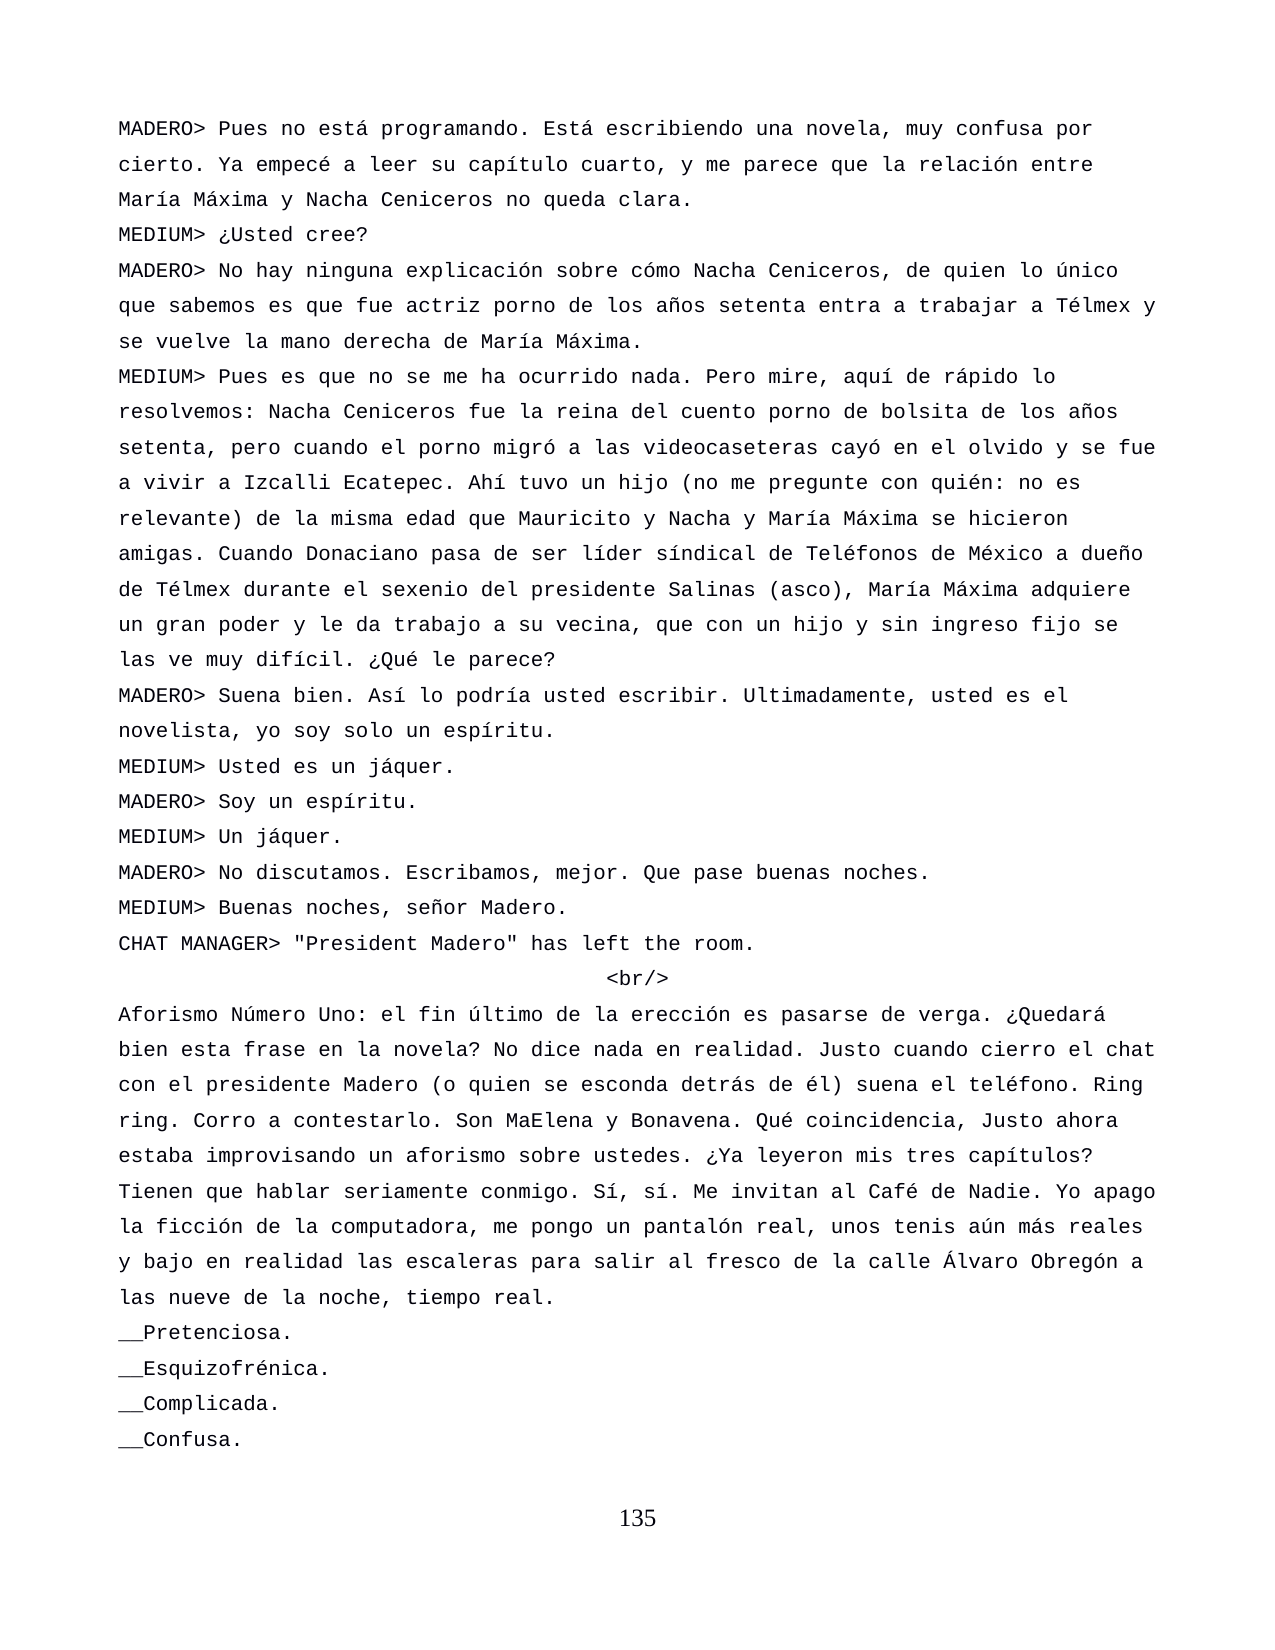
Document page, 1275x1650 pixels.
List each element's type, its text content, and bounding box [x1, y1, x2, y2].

text MADERO> No hay ninguna explicación sobre cómo Nacha Ceniceros, de quien lo único que sabemos es que fue actriz porno de los años setenta entra a trabajar a Télmex y se vuelve la mano derecha de María Máxima. [118, 260, 1157, 354]
text __Pretenciosa. [118, 1322, 1157, 1346]
text CHAT MANAGER> "President Madero" has left the room. [118, 933, 1157, 956]
text __Complicada. [118, 1393, 1157, 1417]
text MADERO> No discutamos. Escribamos, mejor. Que pase buenas noches. [118, 862, 1157, 886]
text MEDIUM> ¿Usted cree? [118, 224, 1157, 248]
text MEDIUM> Usted es un jáquer. [118, 756, 1157, 779]
text MEDIUM> Un jáquer. [118, 826, 1157, 850]
text MEDIUM> Pues es que no se me ha ocurrido nada. Pero mire, aquí de rápido lo resolvemos: Nacha Ceniceros fue la reina del cuento porno de bolsita de los años setenta, pero cuando el porno migró a las videocaseteras cayó en el olvido y se fue a vivir a Izcalli Ecatepec. Ahí tuvo un hijo (no me pregunte con quién: no es relevante) de la misma edad que Mauricito y Nacha y María Máxima se hicieron amigas. Cuando Donaciano pasa de ser líder síndical de Teléfonos de México a dueño de Télmex durante el sexenio del presidente Salinas (asco), María Máxima adquiere un gran poder y le da trabajo a su vecina, que con un hijo y sin ingreso fijo se las ve muy difícil. ¿Qué le parece? [118, 366, 1157, 673]
text MEDIUM> Buenas noches, señor Madero. [118, 897, 1157, 921]
text __Confusa. [118, 1428, 1157, 1452]
text <br/> [118, 968, 1157, 992]
text MADERO> Pues no está programando. Está escribiendo una novela, muy confusa por cierto. Ya empecé a leer su capítulo cuarto, y me parece que la relación entre María Máxima y Nacha Ceniceros no queda clara. [118, 118, 1157, 213]
text MADERO> Soy un espíritu. [118, 791, 1157, 815]
text Aforismo Número Uno: el fin último de la erección es pasarse de verga. ¿Quedará bien esta frase en la novela? No dice nada en realidad. Justo cuando cierro el chat con el presidente Madero (o quien se esconda detrás de él) suena el teléfono. Ring ring. Corro a contestarlo. Son MaElena y Bonavena. Qué coincidencia, Justo ahora estaba improvisando un aforismo sobre ustedes. ¿Ya leyeron mis tres capítulos? Tienen que hablar seriamente conmigo. Sí, sí. Me invitan al Café de Nadie. Yo apago la ficción de la computadora, me pongo un pantalón real, unos tenis aún más reales y bajo en realidad las escaleras para salir al fresco de la calle Álvaro Obregón a las nueve de la noche, tiempo real. [118, 1003, 1157, 1311]
text __Esquizofrénica. [118, 1358, 1157, 1381]
text MADERO> Suena bien. Así lo podría usted escribir. Ultimadamente, usted es el novelista, yo soy solo un espíritu. [118, 685, 1157, 744]
